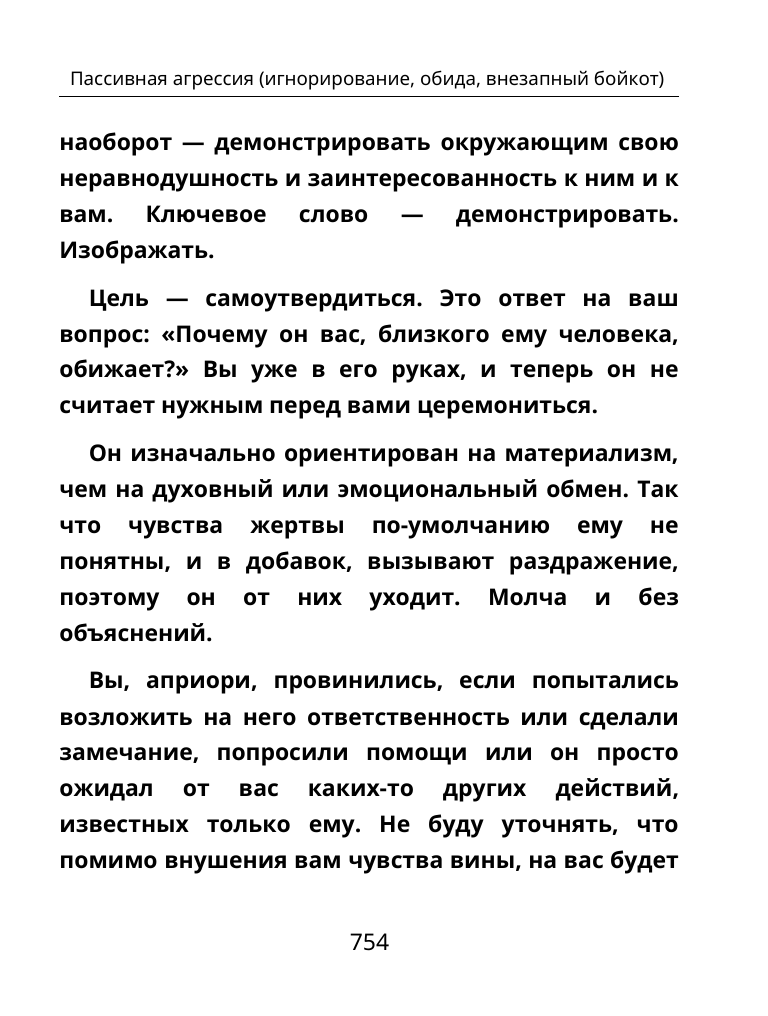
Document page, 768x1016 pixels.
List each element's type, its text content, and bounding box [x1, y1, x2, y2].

text Он изначально ориентирован на материализм, чем на духовный или эмоциональный обмен. Так что чувства жертвы по-умолчанию ему не понятны, и в добавок, вызывают раздражение, поэтому он от них уходит. Молча и без объяснений. [59, 437, 679, 648]
text наоборот — демонстрировать окружающим свою неравнодушность и заинтересованность к ним и к вам. Ключевое слово — демонстрировать. Изображать. [59, 126, 679, 265]
text Вы, априори, провинились, если попытались возложить на него ответственность или сделали замечание, попросили помощи или он просто ожидал от вас каких-то других действий, известных только ему. Не буду уточнять, что помимо внушения вам чувства вины, на вас будет [59, 664, 679, 875]
text Цель — самоутвердиться. Это ответ на ваш вопрос: «Почему он вас, близкого ему человека, обижает?» Вы уже в его руках, и теперь он не считает нужным перед вами церемониться. [59, 282, 679, 421]
